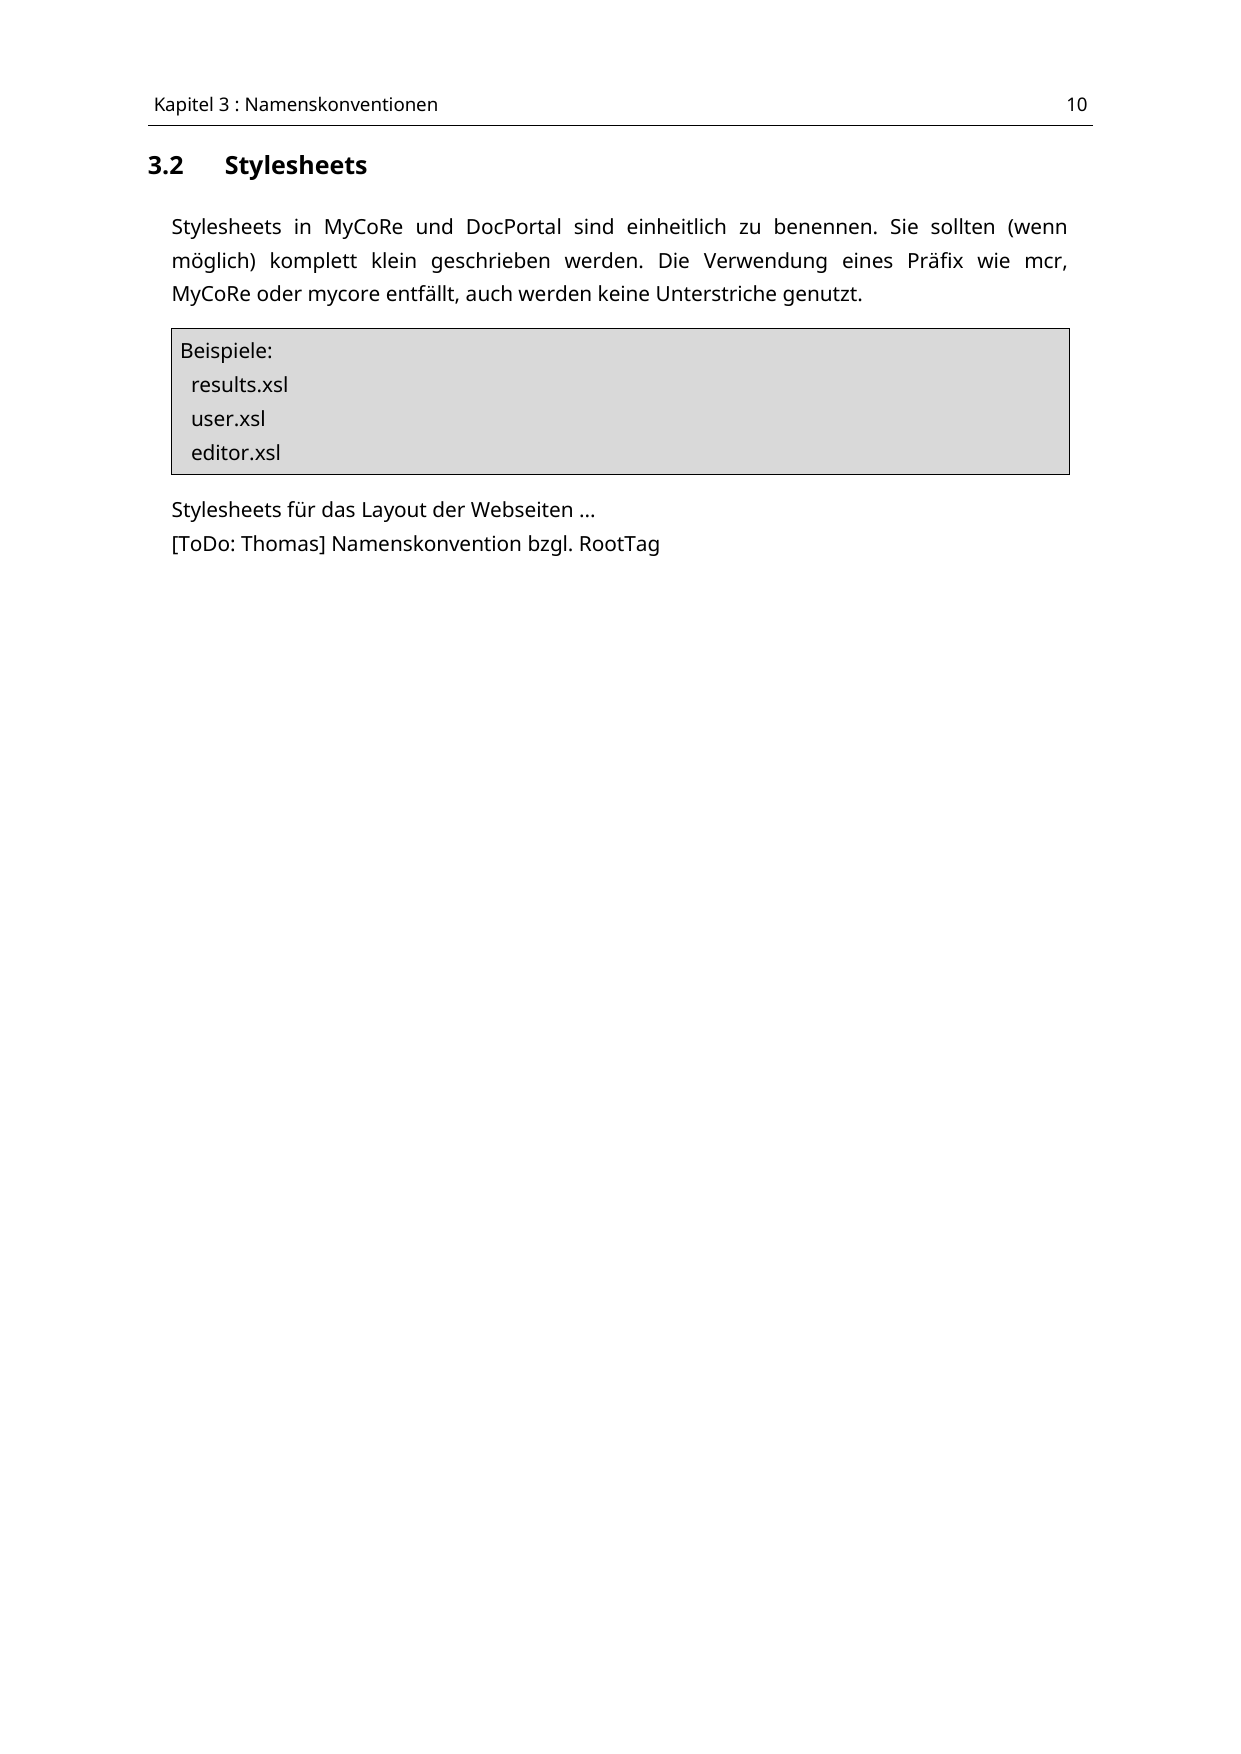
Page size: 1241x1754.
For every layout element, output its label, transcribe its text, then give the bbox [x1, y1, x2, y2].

text Stylesheets für das Layout der Webseiten ... [ToDo: Thomas] Namenskonvention bzgl. RootTag [171, 495, 1069, 557]
text Stylesheets in MyCoRe und DocPortal sind einheitlich zu benennen. Sie sollten (wenn möglich) komplett klein geschrieben werden. Die Verwendung eines Präfix wie mcr, MyCoRe oder mycore entfällt, auch werden keine Unterstriche genutzt. [171, 212, 1069, 308]
subtitle Stylesheets [148, 148, 1092, 182]
text Beispiele: results.xsl user.xsl editor.xsl [172, 329, 1069, 474]
